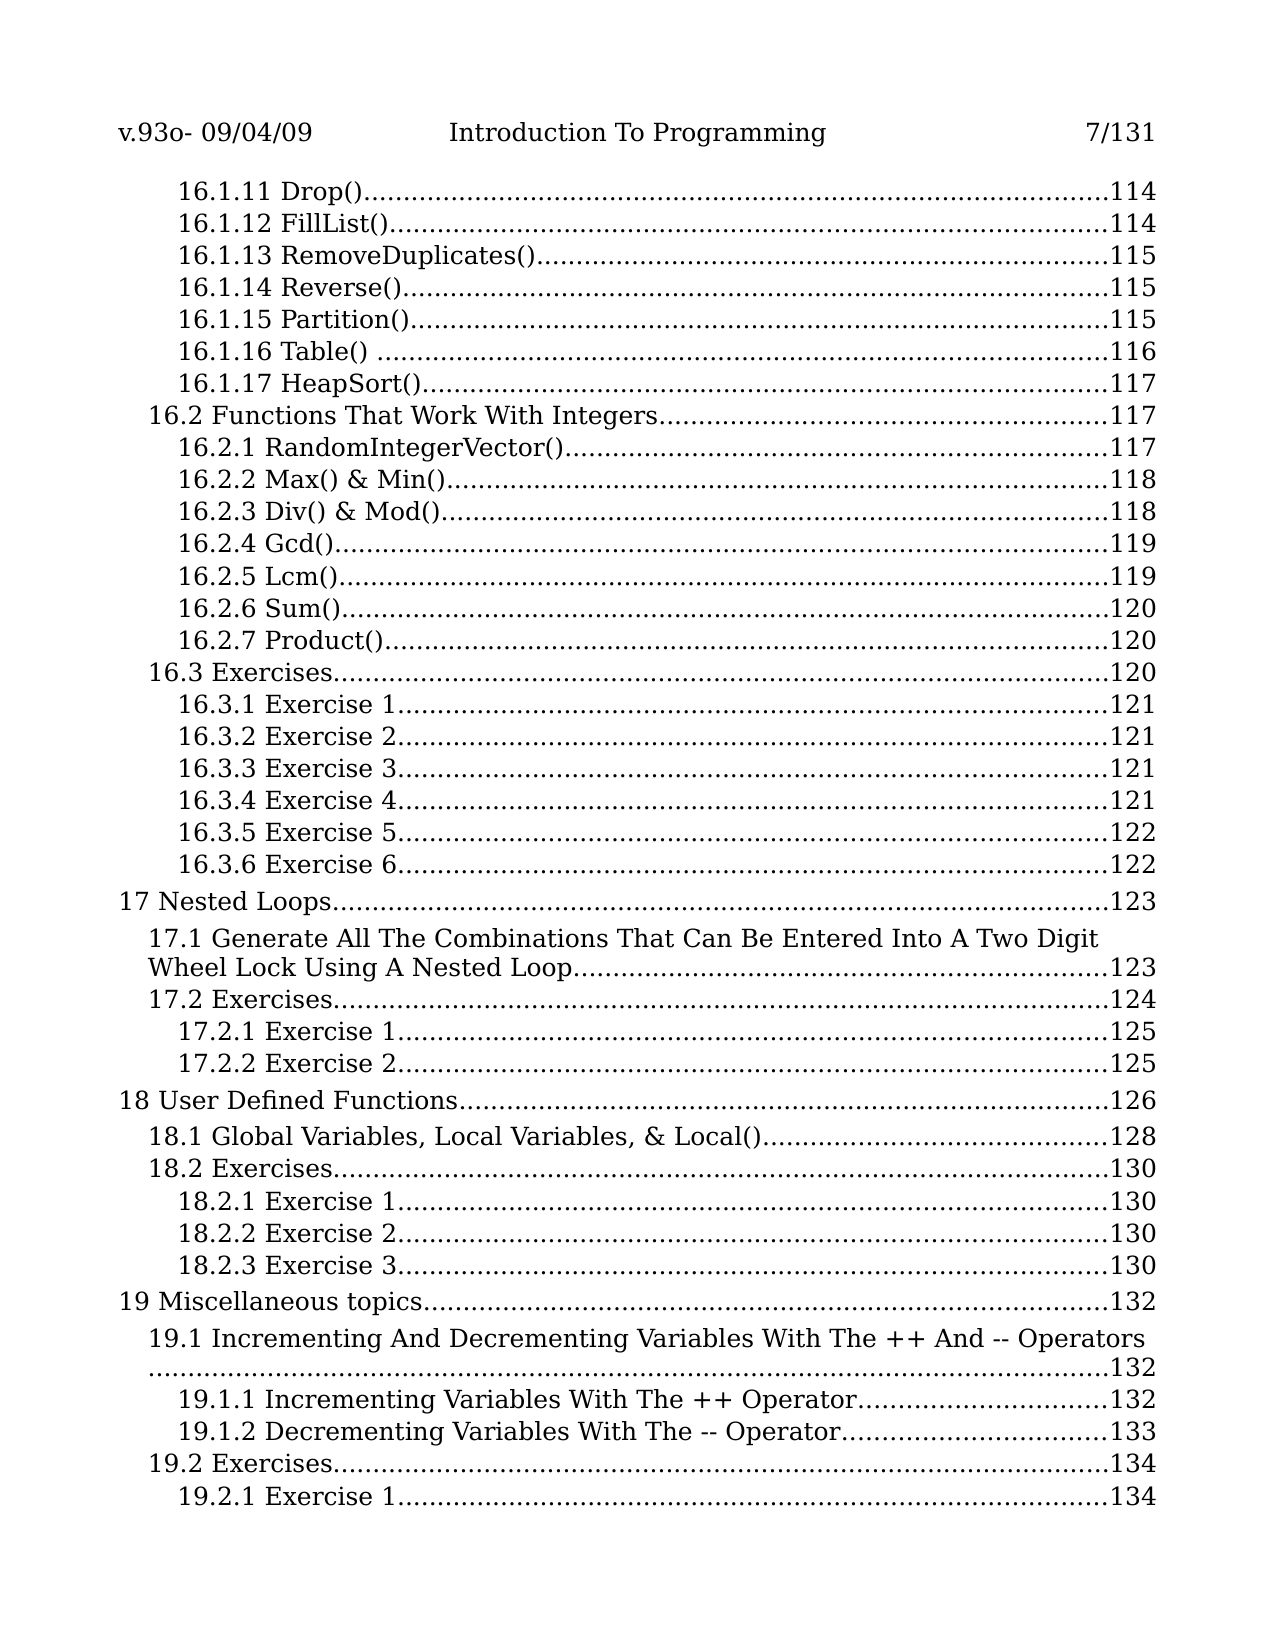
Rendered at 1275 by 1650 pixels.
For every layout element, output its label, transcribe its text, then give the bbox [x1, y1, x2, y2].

text 16.1.11 Drop() 114 [177, 177, 1157, 206]
text 16.1.13 RemoveDuplicates() 115 [177, 241, 1157, 270]
text 16.2.2 Max() & Min() 118 [177, 466, 1157, 495]
text 16.3.1 Exercise 1 121 [177, 690, 1157, 719]
text 16.3.5 Exercise 5 122 [177, 818, 1157, 848]
text 16.1.15 Partition() 115 [177, 305, 1157, 334]
text 17.2.1 Exercise 1 125 [177, 1017, 1157, 1046]
text 16.2.6 Sum() 120 [177, 594, 1157, 623]
text 19.1 Incrementing And Decrementing Variables With The ++ And -- Operators 132 [148, 1324, 1157, 1383]
text 17.2 Exercises 124 [148, 985, 1157, 1014]
text 18.2.2 Exercise 2 130 [177, 1219, 1157, 1248]
text 16.2.1 RandomIntegerVector() 117 [177, 433, 1157, 463]
text 19.2.1 Exercise 1 134 [177, 1482, 1157, 1511]
text 16.2.3 Div() & Mod() 118 [177, 498, 1157, 527]
text 16.3 Exercises 120 [148, 658, 1157, 687]
text 16.1.12 FillList() 114 [177, 209, 1157, 238]
text 18 User Defined Functions 126 [118, 1086, 1157, 1115]
text 17 Nested Loops 123 [118, 887, 1157, 916]
text 19.1.1 Incrementing Variables With The ++ Operator 132 [177, 1386, 1157, 1415]
text 18.2 Exercises 130 [148, 1155, 1157, 1184]
text 17.2.2 Exercise 2 125 [177, 1049, 1157, 1078]
text 17.1 Generate All The Combinations That Can Be Entered Into A Two Digit Wheel Lock Using A Nested Loop 123 [148, 924, 1157, 982]
text 16.2 Functions That Work With Integers 117 [148, 401, 1157, 431]
text 16.3.2 Exercise 2 121 [177, 722, 1157, 751]
text 19.1.2 Decrementing Variables With The -- Operator 133 [177, 1418, 1157, 1447]
text 16.3.6 Exercise 6 122 [177, 851, 1157, 880]
text 16.1.17 HeapSort() 117 [177, 369, 1157, 398]
text 16.2.5 Lcm() 119 [177, 562, 1157, 591]
text 16.3.4 Exercise 4 121 [177, 786, 1157, 816]
text 16.1.14 Reverse() 115 [177, 273, 1157, 302]
text 19.2 Exercises 134 [148, 1450, 1157, 1479]
text 16.2.4 Gcd() 119 [177, 530, 1157, 559]
text 16.2.7 Product() 120 [177, 626, 1157, 655]
text 18.2.3 Exercise 3 130 [177, 1251, 1157, 1280]
text 18.1 Global Variables, Local Variables, & Local() 128 [148, 1123, 1157, 1152]
text 18.2.1 Exercise 1 130 [177, 1187, 1157, 1216]
text 16.3.3 Exercise 3 121 [177, 754, 1157, 783]
text 16.1.16 Table() 116 [177, 337, 1157, 366]
text 19 Miscellaneous topics 132 [118, 1288, 1157, 1317]
